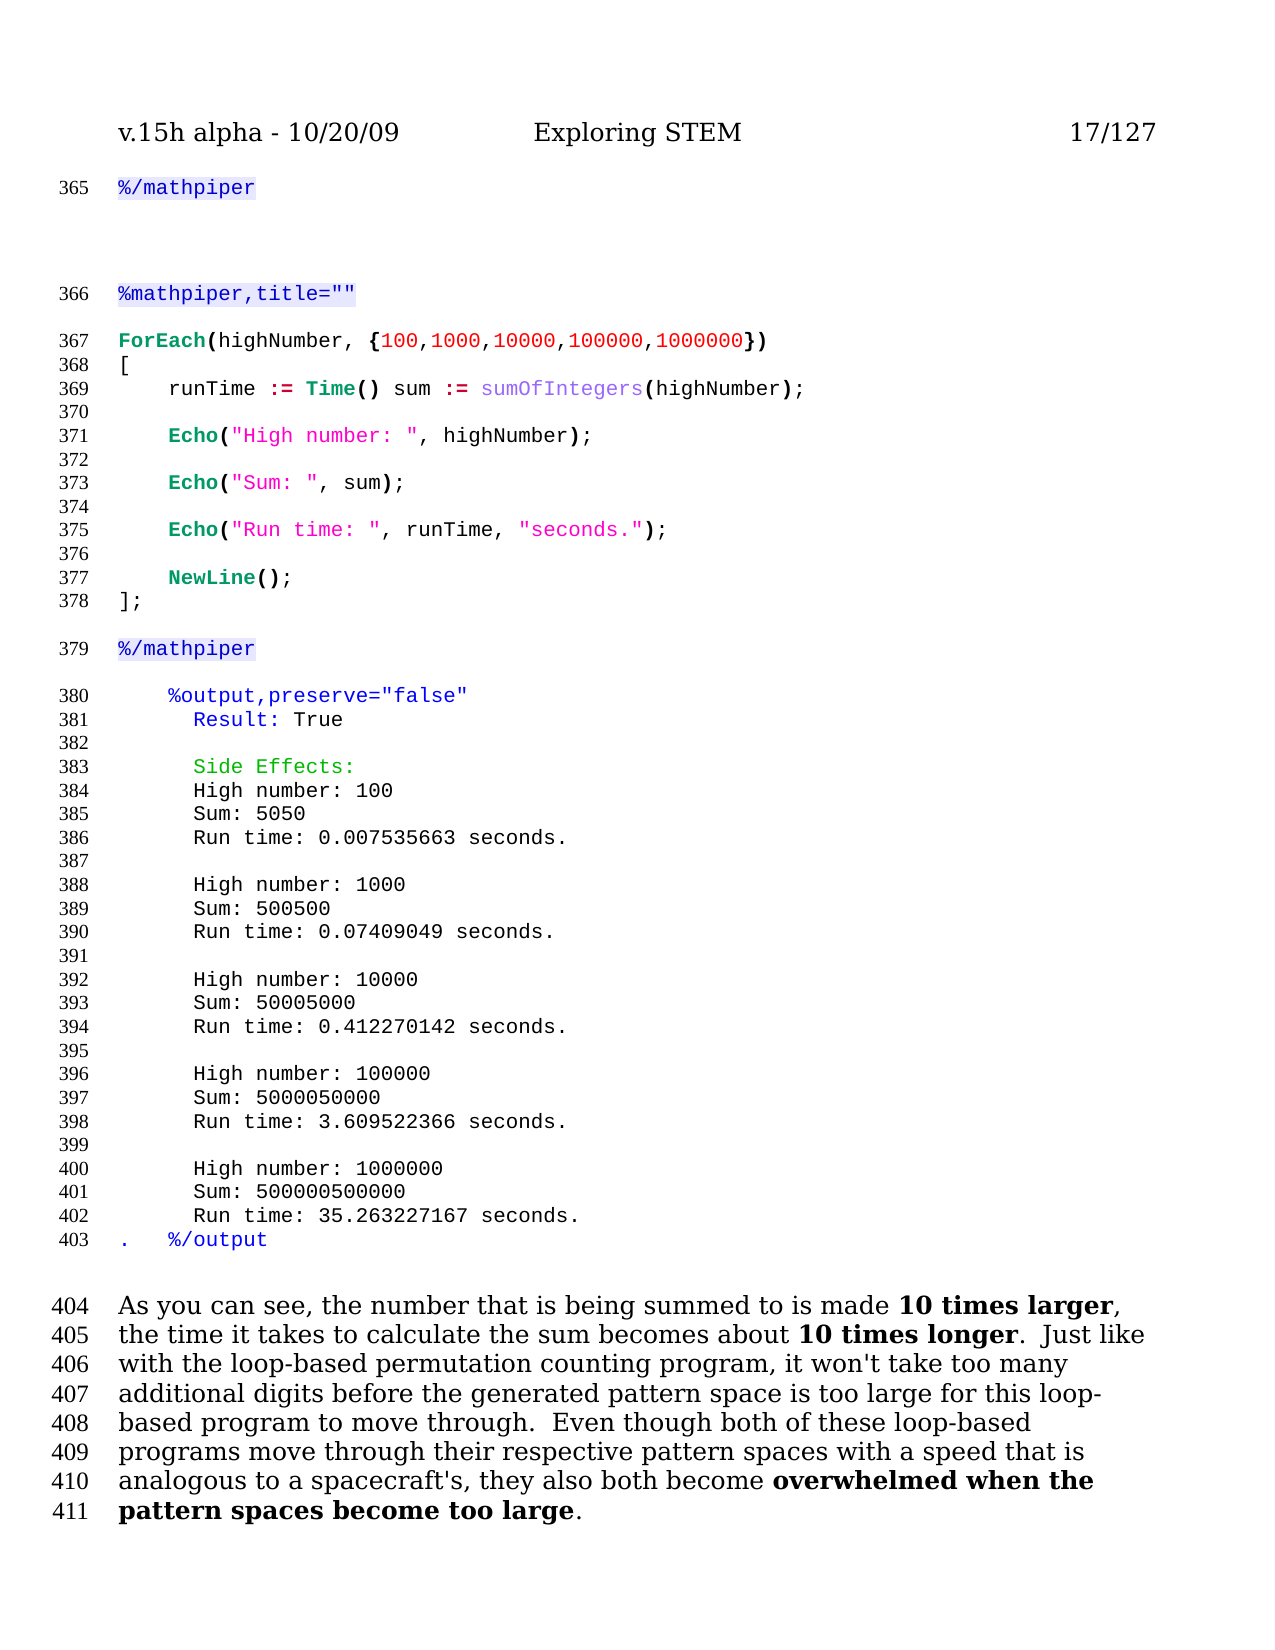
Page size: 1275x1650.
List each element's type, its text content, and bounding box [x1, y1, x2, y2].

text Sum: 50005000 [118, 992, 1157, 1016]
text runTime := Time() sum := sumOfIntegers(highNumber); [118, 378, 1157, 401]
text ForEach(highNumber, {100,1000,10000,100000,1000000}) [118, 330, 1157, 354]
text Run time: 0.07409049 seconds. [118, 921, 1157, 945]
text Sum: 500500 [118, 898, 1157, 921]
text Run time: 0.412270142 seconds. [118, 1016, 1157, 1040]
text As you can see, the number that is being summed to is made 10 times larger, the time it takes to calculate the sum becomes about 10 times longer. Just like with the loop-based permutation counting program, it won't take too many additional digits before the generated pattern space is too large for this loop-based program to move through. Even though both of these loop-based programs move through their respective pattern spaces with a speed that is analogous to a spacecraft's, they also both become overwhelmed when the pattern spaces become too large. [118, 1291, 1157, 1525]
text Run time: 35.263227167 seconds. [118, 1205, 1157, 1229]
text Sum: 500000500000 [118, 1182, 1157, 1205]
text Echo("High number: ", highNumber); [118, 425, 1157, 448]
text High number: 100 [118, 779, 1157, 803]
text High number: 1000000 [118, 1158, 1157, 1182]
text High number: 100000 [118, 1063, 1157, 1087]
text Echo("Run time: ", runTime, "seconds."); [118, 519, 1157, 543]
text ]; [118, 590, 1157, 614]
text %/mathpiper [118, 177, 1157, 200]
text Result: True [118, 709, 1157, 732]
text Echo("Sum: ", sum); [118, 472, 1157, 496]
text NewLine(); [118, 567, 1157, 590]
text Run time: 0.007535663 seconds. [118, 827, 1157, 851]
text %output,preserve="false" [118, 685, 1157, 709]
text High number: 10000 [118, 969, 1157, 992]
text . %/output [118, 1229, 1157, 1252]
text Run time: 3.609522366 seconds. [118, 1111, 1157, 1134]
text [ [118, 354, 1157, 378]
text Sum: 5050 [118, 803, 1157, 827]
text Sum: 5000050000 [118, 1087, 1157, 1111]
text %mathpiper,title="" [118, 283, 1157, 307]
text %/mathpiper [118, 638, 1157, 661]
text Side Effects: [118, 756, 1157, 779]
text High number: 1000 [118, 874, 1157, 898]
